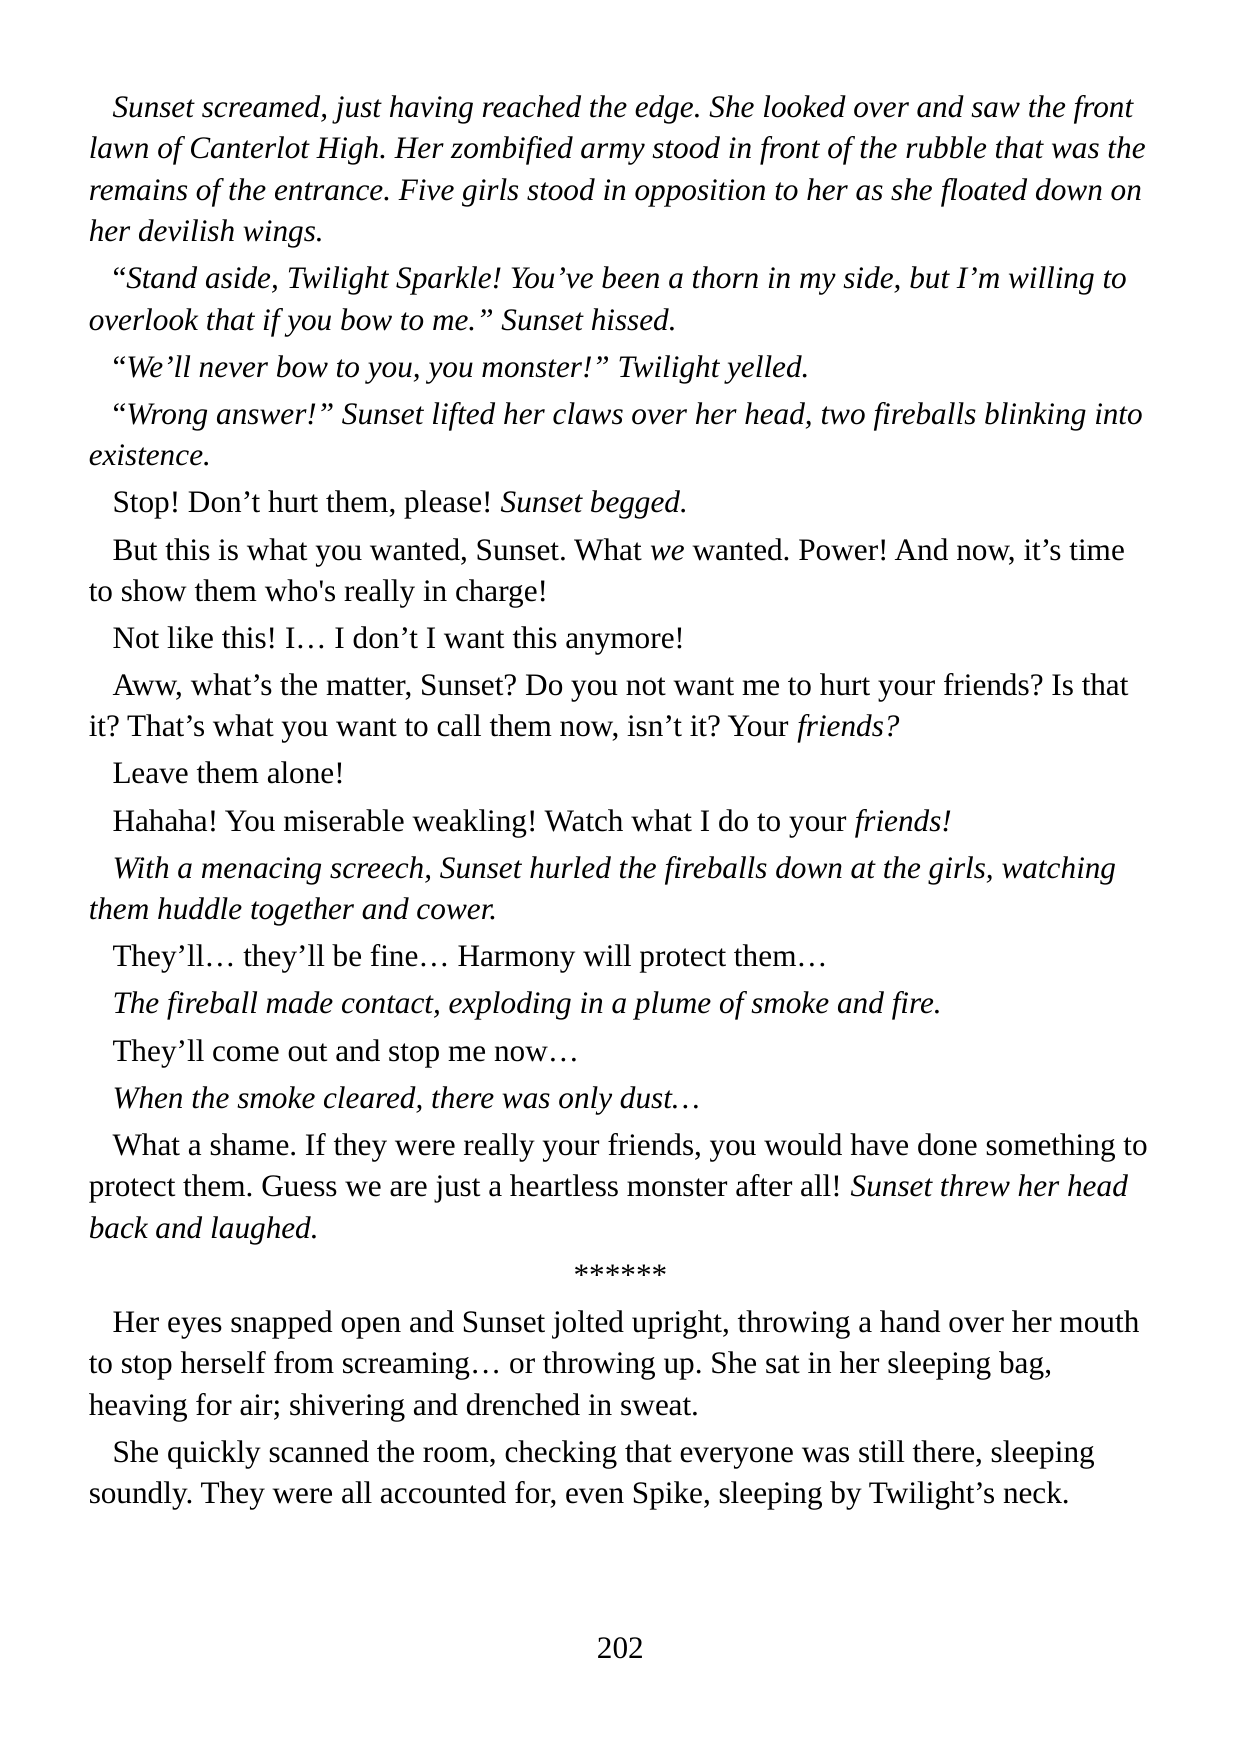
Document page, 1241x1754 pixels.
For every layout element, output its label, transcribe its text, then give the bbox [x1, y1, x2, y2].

text She quickly scanned the room, checking that everyone was still there, sleeping soundly. They were all accounted for, even Spike, sleeping by Twilight’s neck. [88, 1433, 1152, 1510]
text Hahaha! You miserable weakling! Watch what I do to your friends! [88, 802, 1152, 838]
text What a shame. If they were really your friends, you would have done something to protect them. Guess we are just a heartless monster after all! Sunset threw her head back and laughed. [88, 1126, 1152, 1245]
text Stop! Don’t hurt them, please! Sunset begged. [88, 483, 1152, 519]
text They’ll… they’ll be fine… Harmony will protect them… [88, 938, 1152, 973]
text Leave them alone! [88, 755, 1152, 791]
text The fireball made contact, exploding in a plume of smoke and fire. [88, 985, 1152, 1021]
text “Stand aside, Twilight Sparkle! You’ve been a thorn in my side, but I’m willing to overlook that if you bow to me.” Sunset hissed. [88, 259, 1152, 337]
text ****** [88, 1256, 1152, 1292]
text Sunset screamed, just having reached the edge. She looked over and saw the front lawn of Canterlot High. Her zombified army stood in front of the rubble that was the remains of the entrance. Five girls stood in opposition to her as she floated down on her devilish wings. [88, 88, 1152, 248]
text But this is what you wanted, Sunset. What we wanted. Power! And now, it’s time to show them who's really in charge! [88, 531, 1152, 608]
text “Wrong answer!” Sunset lifted her claws over her head, two fireballs blinking into existence. [88, 395, 1152, 472]
text Aww, what’s the matter, Sunset? Do you not want me to hurt your friends? Is that it? That’s what you want to call them now, isn’t it? Your friends? [88, 666, 1152, 743]
text Not like this! I… I don’t I want this anymore! [88, 619, 1152, 655]
text With a menacing screech, Sunset hurled the fireballs down at the girls, watching them huddle together and cower. [88, 849, 1152, 926]
text Her eyes snapped open and Sunset jolted upright, throwing a hand over her mouth to stop herself from screaming… or throwing up. She sat in her sleeping bag, heaving for air; shivering and drenched in sweat. [88, 1303, 1152, 1422]
text When the smoke cleared, there was only dust… [88, 1079, 1152, 1115]
text They’ll come out and stop me now… [88, 1032, 1152, 1068]
text “We’ll never bow to you, you monster!” Twilight yelled. [88, 348, 1152, 384]
